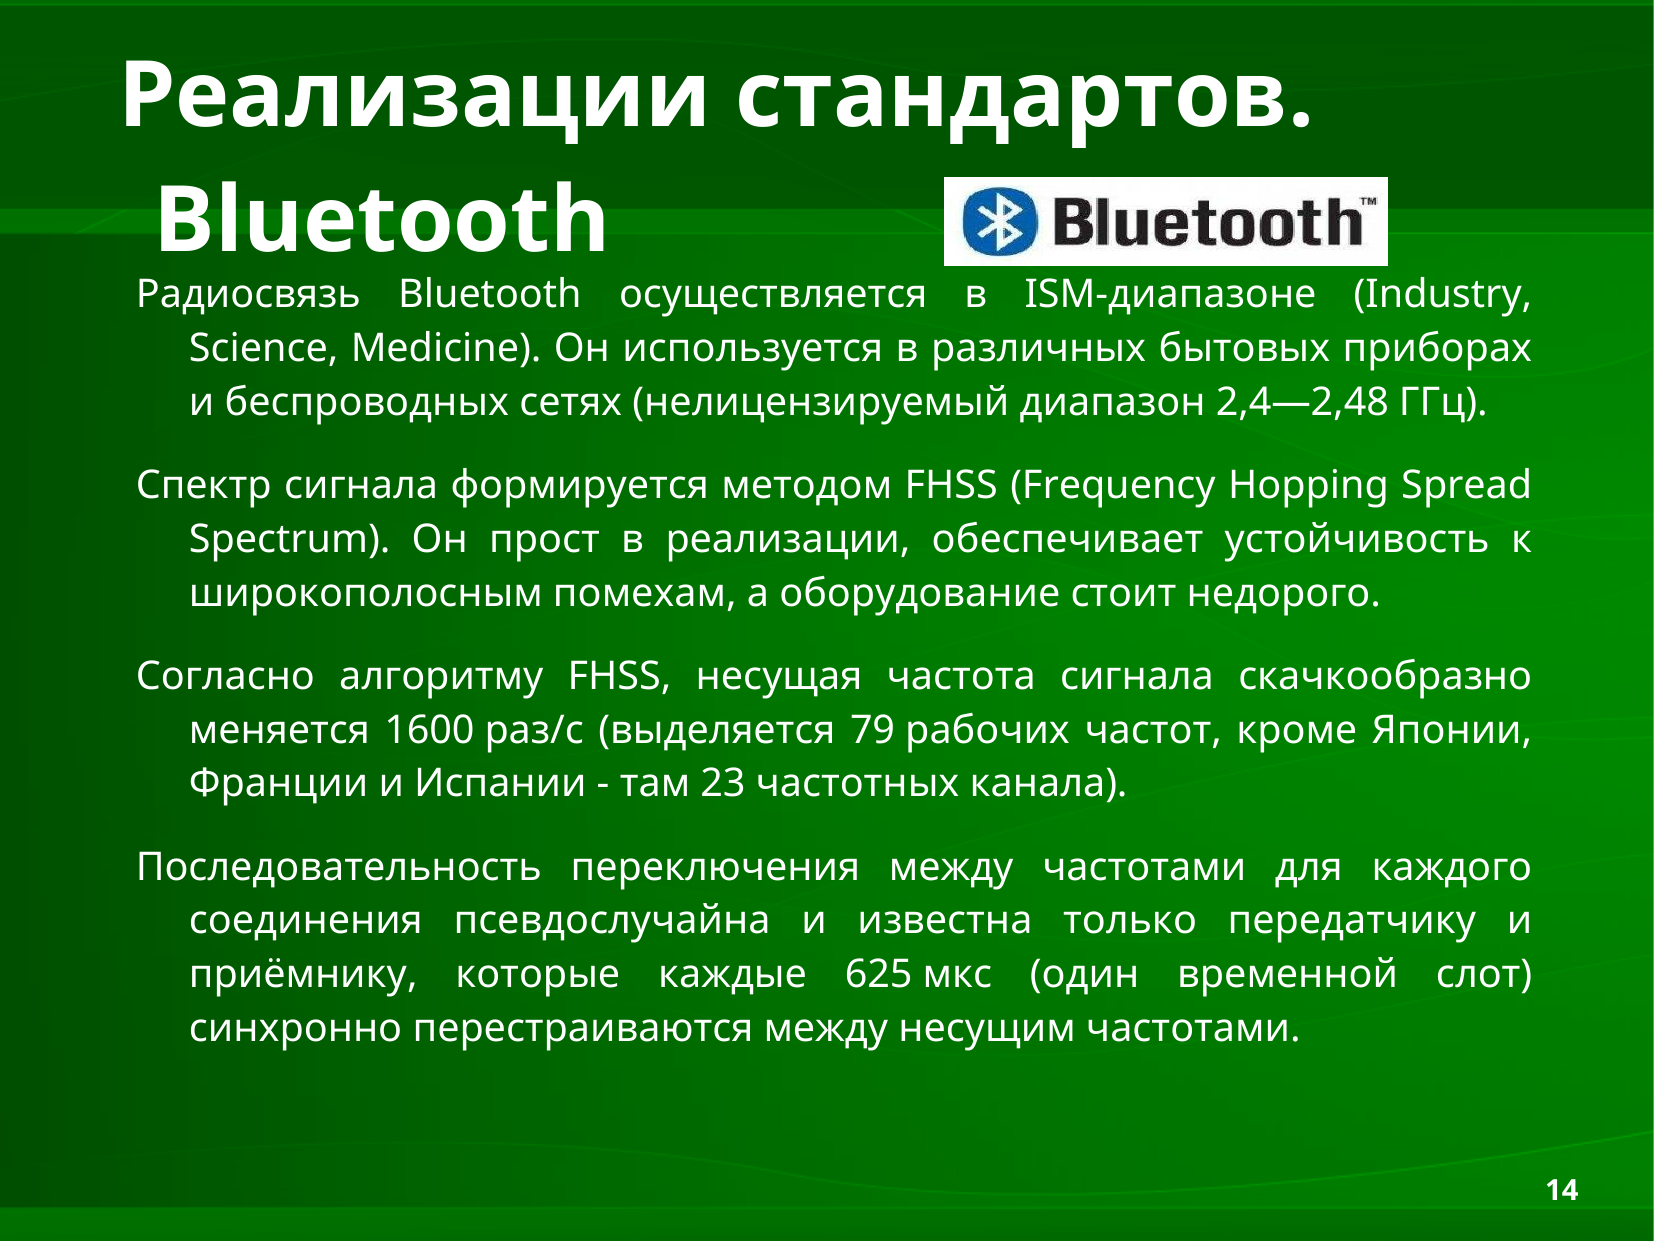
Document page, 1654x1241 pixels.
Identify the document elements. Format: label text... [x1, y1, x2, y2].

title Реализации стандартов. Bluetooth [82, 41, 1571, 265]
picture [0, 0, 1654, 1241]
list Радиосвязь Bluetooth осуществляется в ISM-диапазоне (Industry, Science, Medicine). Он используется в различных бытовых приборах и беспроводных сетях (нелицензируемый диапазон 2,4—2,48 ГГц). Спектр сигнала формируется методом FHSS (Frequency Hopping Spread Spectrum). Он прост в реализации, обеспечивает устойчивость к широкополосным помехам, а оборудование стоит недорого. Согласно алгоритму FHSS, несущая частота сигнала скачкообразно меняется 1600 раз/с (выделяется 79 рабочих частот, кроме Японии, Франции и Испании - там 23 частотных канала). Последовательность переключения между частотами для каждого соединения псевдослучайна и известна только передатчику и приёмнику, которые каждые 625 мкс (один временной слот) синхронно перестраиваются между несущим частотами. [118, 265, 1534, 1196]
